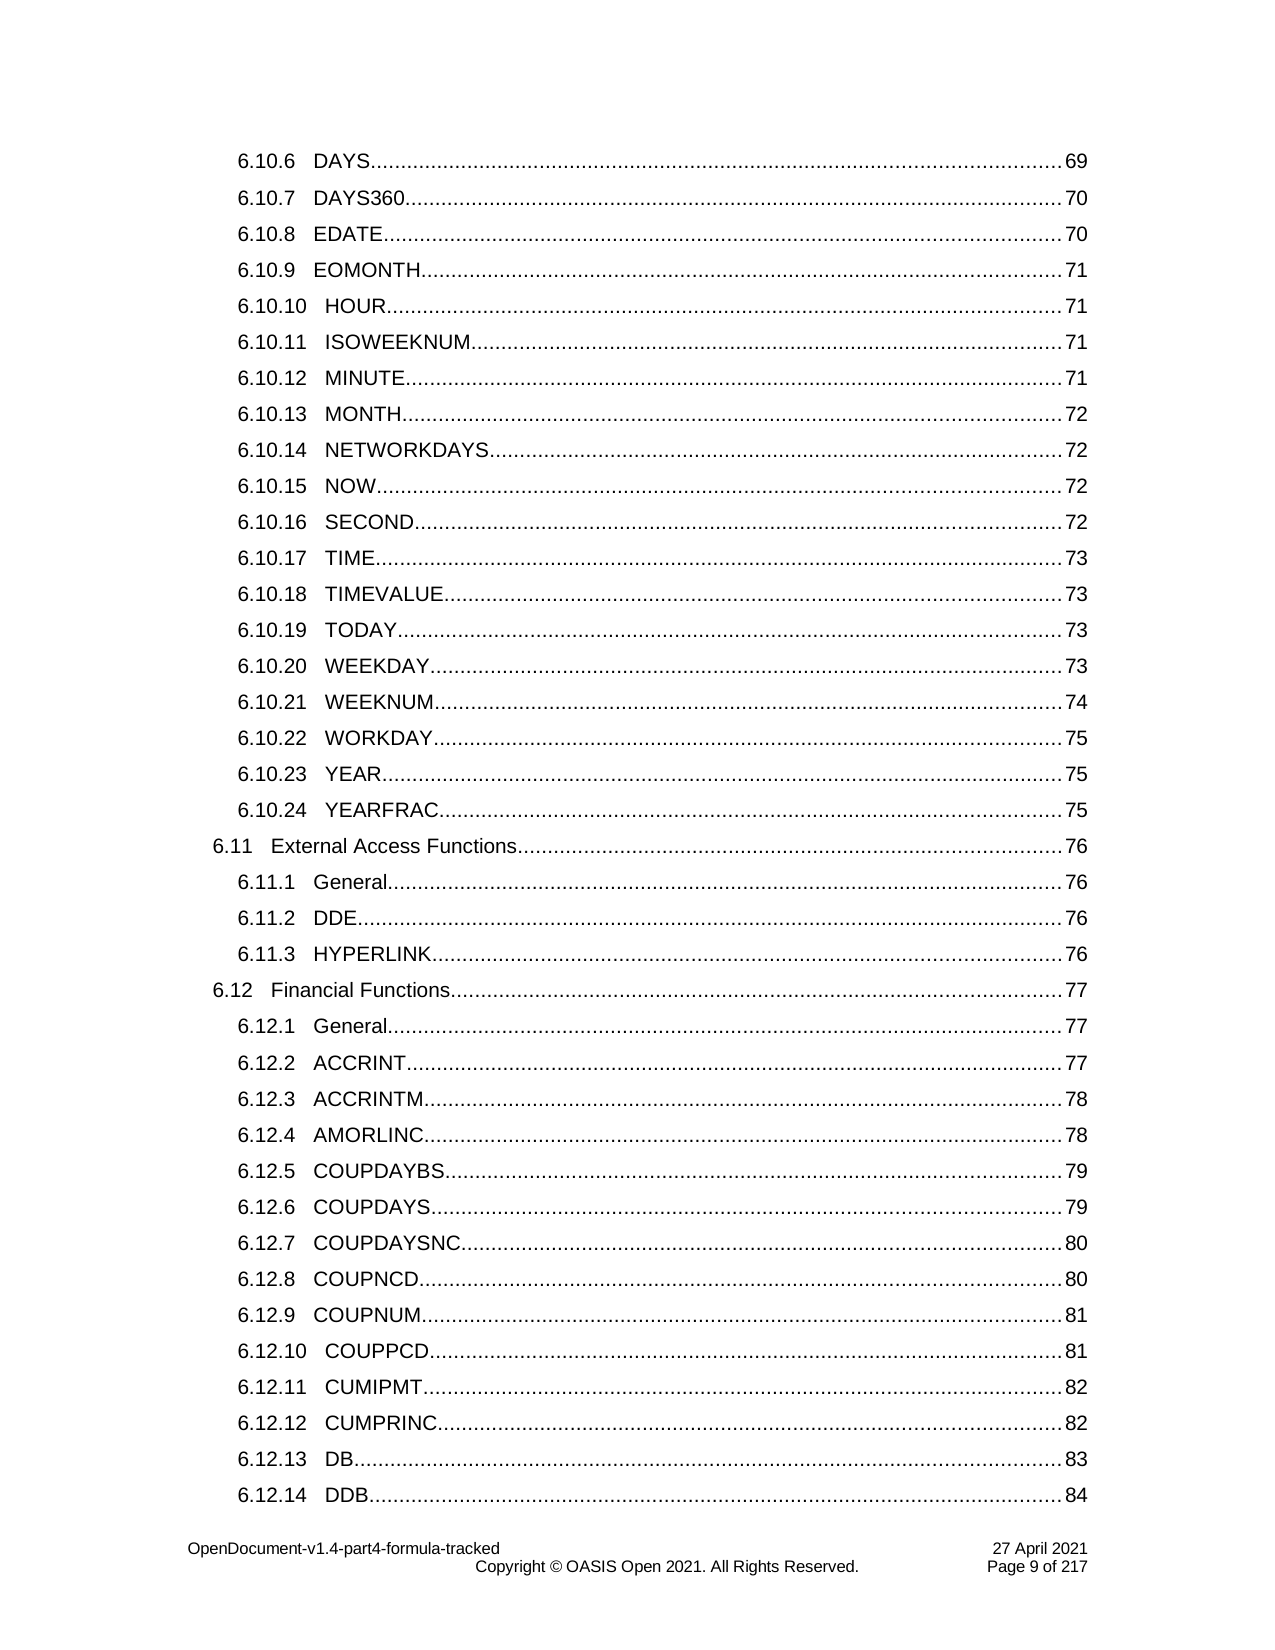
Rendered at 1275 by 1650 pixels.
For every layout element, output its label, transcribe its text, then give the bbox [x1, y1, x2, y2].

text 6.11 External Access Functions 76 [212, 835, 1088, 858]
text 6.10.19 TODAY 73 [237, 618, 1088, 642]
text 6.12.1 General 77 [237, 1015, 1088, 1038]
text 6.12.12 CUMPRINC 82 [237, 1411, 1088, 1435]
text 6.10.18 TIMEVALUE 73 [237, 582, 1088, 606]
text 6.11.1 General 76 [237, 871, 1088, 894]
text 6.12.6 COUPDAYS 79 [237, 1195, 1088, 1219]
text 6.10.16 SECOND 72 [237, 510, 1088, 534]
text 6.11.3 HYPERLINK 76 [237, 943, 1088, 966]
text 6.12.3 ACCRINTM 78 [237, 1087, 1088, 1111]
text 6.10.14 NETWORKDAYS 72 [237, 438, 1088, 462]
text 6.10.12 MINUTE 71 [237, 366, 1088, 390]
text 6.10.13 MONTH 72 [237, 402, 1088, 426]
text 6.12.9 COUPNUM 81 [237, 1303, 1088, 1327]
text 6.10.10 HOUR 71 [237, 294, 1088, 318]
text 6.12.4 AMORLINC 78 [237, 1123, 1088, 1147]
text 6.12.7 COUPDAYSNC 80 [237, 1231, 1088, 1255]
text 6.11.2 DDE 76 [237, 907, 1088, 930]
text 6.10.22 WORKDAY 75 [237, 727, 1088, 750]
text 6.12 Financial Functions 77 [212, 979, 1088, 1002]
text 6.12.14 DDB 84 [237, 1483, 1088, 1507]
text 6.10.8 EDATE 70 [237, 222, 1088, 246]
text 6.10.21 WEEKNUM 74 [237, 691, 1088, 714]
text 6.10.23 YEAR 75 [237, 763, 1088, 786]
text 6.10.15 NOW 72 [237, 474, 1088, 498]
text 6.12.10 COUPPCD 81 [237, 1339, 1088, 1363]
text 6.10.24 YEARFRAC 75 [237, 799, 1088, 822]
text 6.12.5 COUPDAYBS 79 [237, 1159, 1088, 1183]
text 6.12.11 CUMIPMT 82 [237, 1375, 1088, 1399]
text 6.12.8 COUPNCD 80 [237, 1267, 1088, 1291]
text 6.12.2 ACCRINT 77 [237, 1051, 1088, 1074]
text 6.10.11 ISOWEEKNUM 71 [237, 330, 1088, 354]
text 6.10.17 TIME 73 [237, 546, 1088, 570]
text 6.10.6 DAYS 69 [237, 150, 1088, 173]
text 6.12.13 DB 83 [237, 1447, 1088, 1471]
text 6.10.9 EOMONTH 71 [237, 258, 1088, 282]
text 6.10.7 DAYS360 70 [237, 186, 1088, 209]
text 6.10.20 WEEKDAY 73 [237, 654, 1088, 678]
